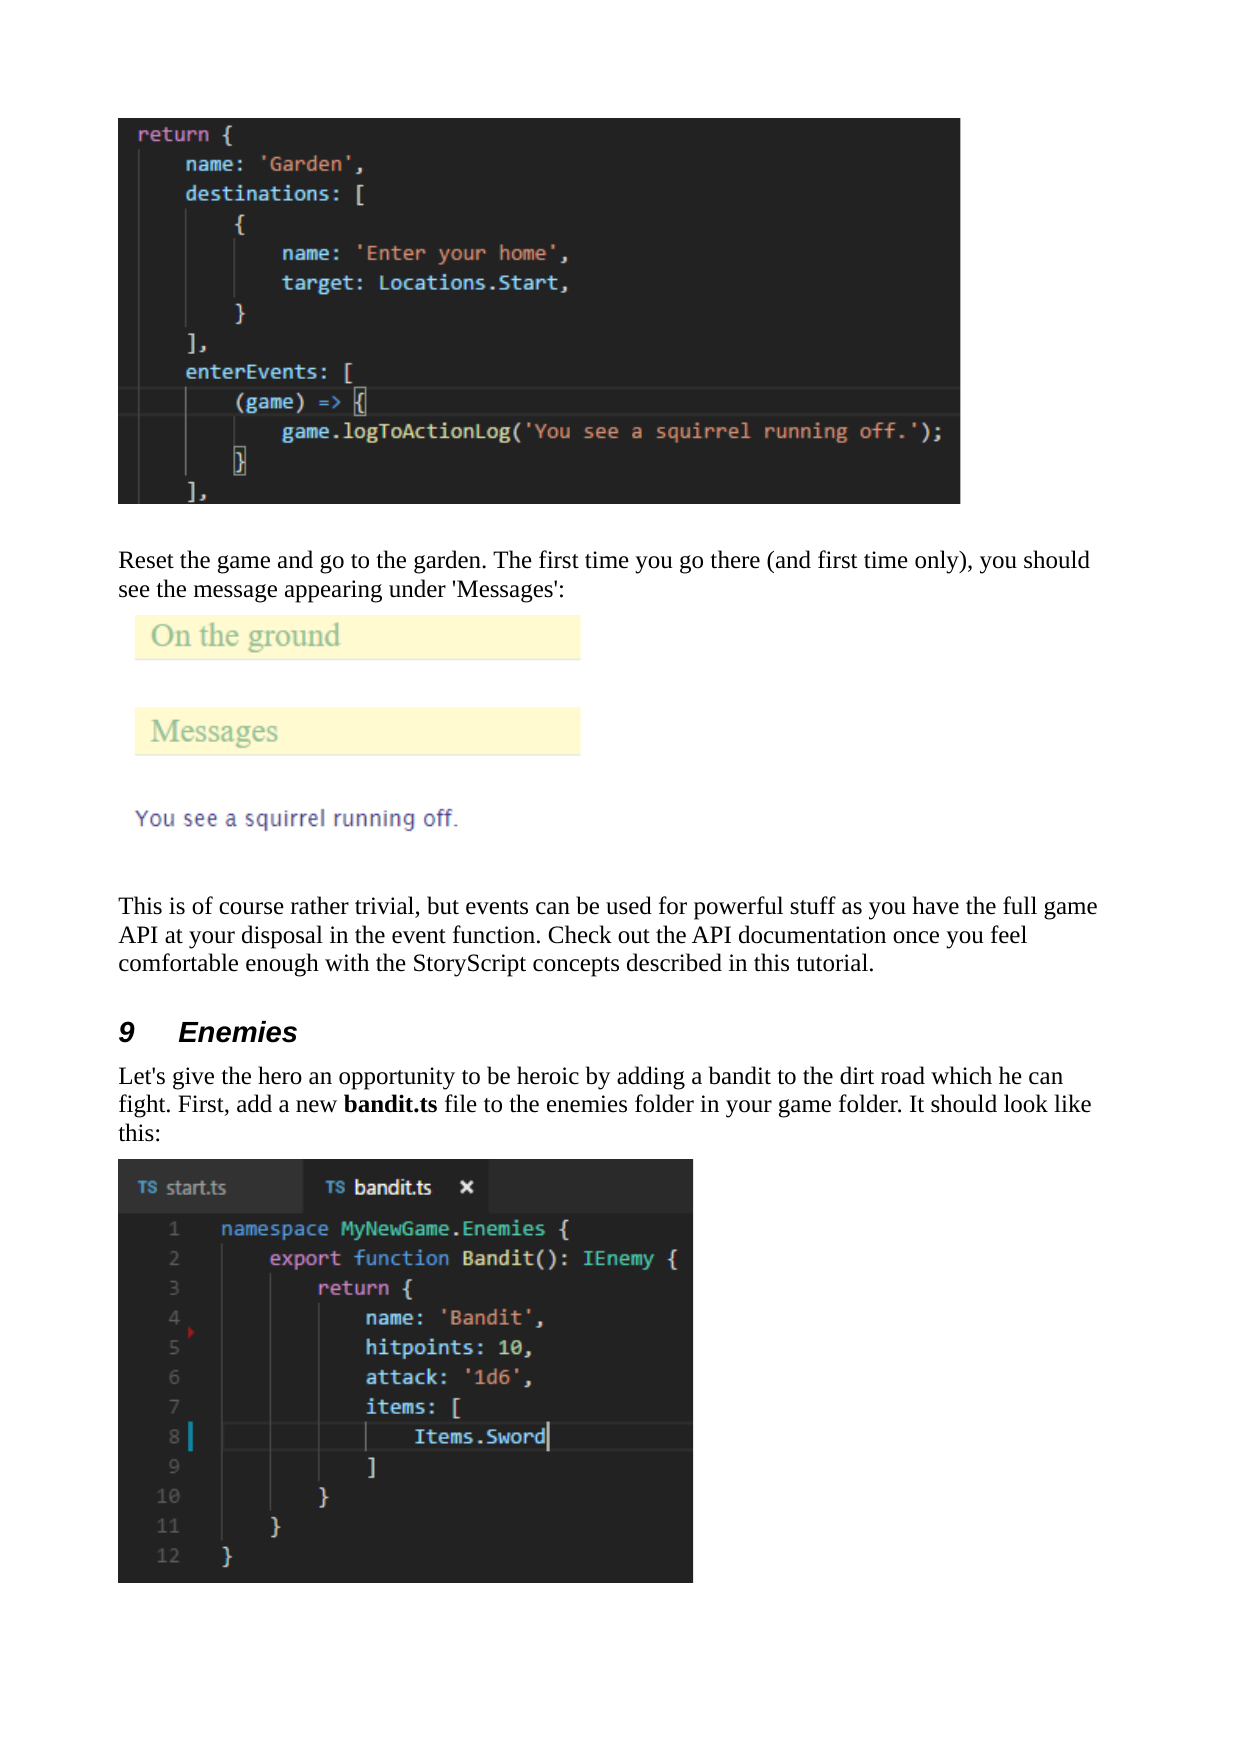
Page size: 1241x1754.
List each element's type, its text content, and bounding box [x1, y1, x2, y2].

text This is of course rather trivial, but events can be used for powerful stuff as you have the full game API at your disposal in the event function. Check out the API documentation once you feel comfortable enough with the StoryScript concepts described in this tutorial. [118, 891, 1122, 977]
text Reset the game and go to the garden. The first time you go there (and first time only), you should see the message appearing under 'Messages': [118, 545, 1122, 603]
subtitle Enemies [118, 1015, 1122, 1048]
text Let's give the hero an opportunity to be heroic by adding a bandit to the dirt road which he can fight. First, add a new bandit.ts file to the enemies folder in your game folder. It should look like this: [118, 1061, 1122, 1147]
